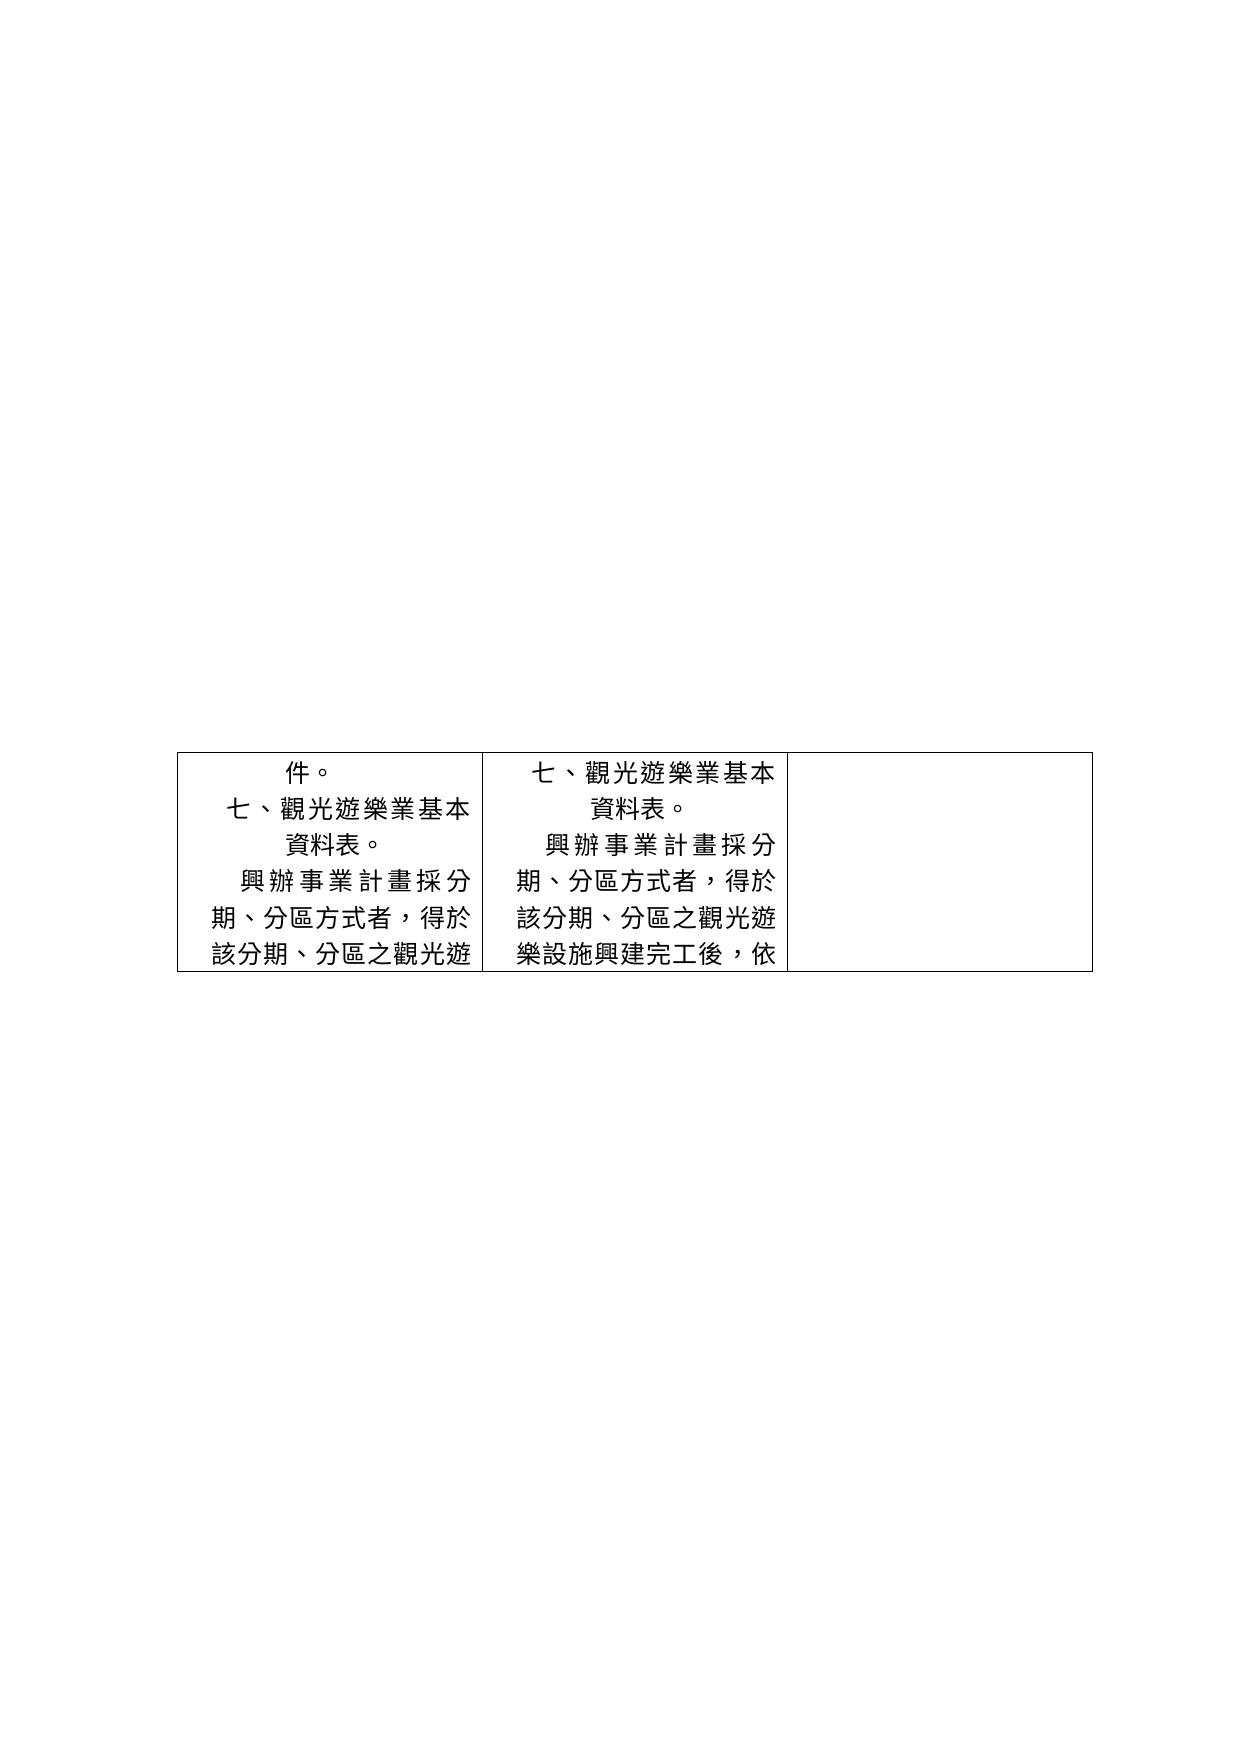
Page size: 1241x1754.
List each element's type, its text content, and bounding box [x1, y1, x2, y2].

table_cell 七、觀光遊樂業基本資料表。 興辦事業計畫採分期、分區方式者，得於該分期、分區之觀光遊樂設施興建完工後，依 [483, 753, 787, 971]
table_cell 件。 七、觀光遊樂業基本資料表。 興辦事業計畫採分期、分區方式者，得於該分期、分區之觀光遊 [178, 753, 482, 971]
table_cell [788, 753, 1092, 971]
